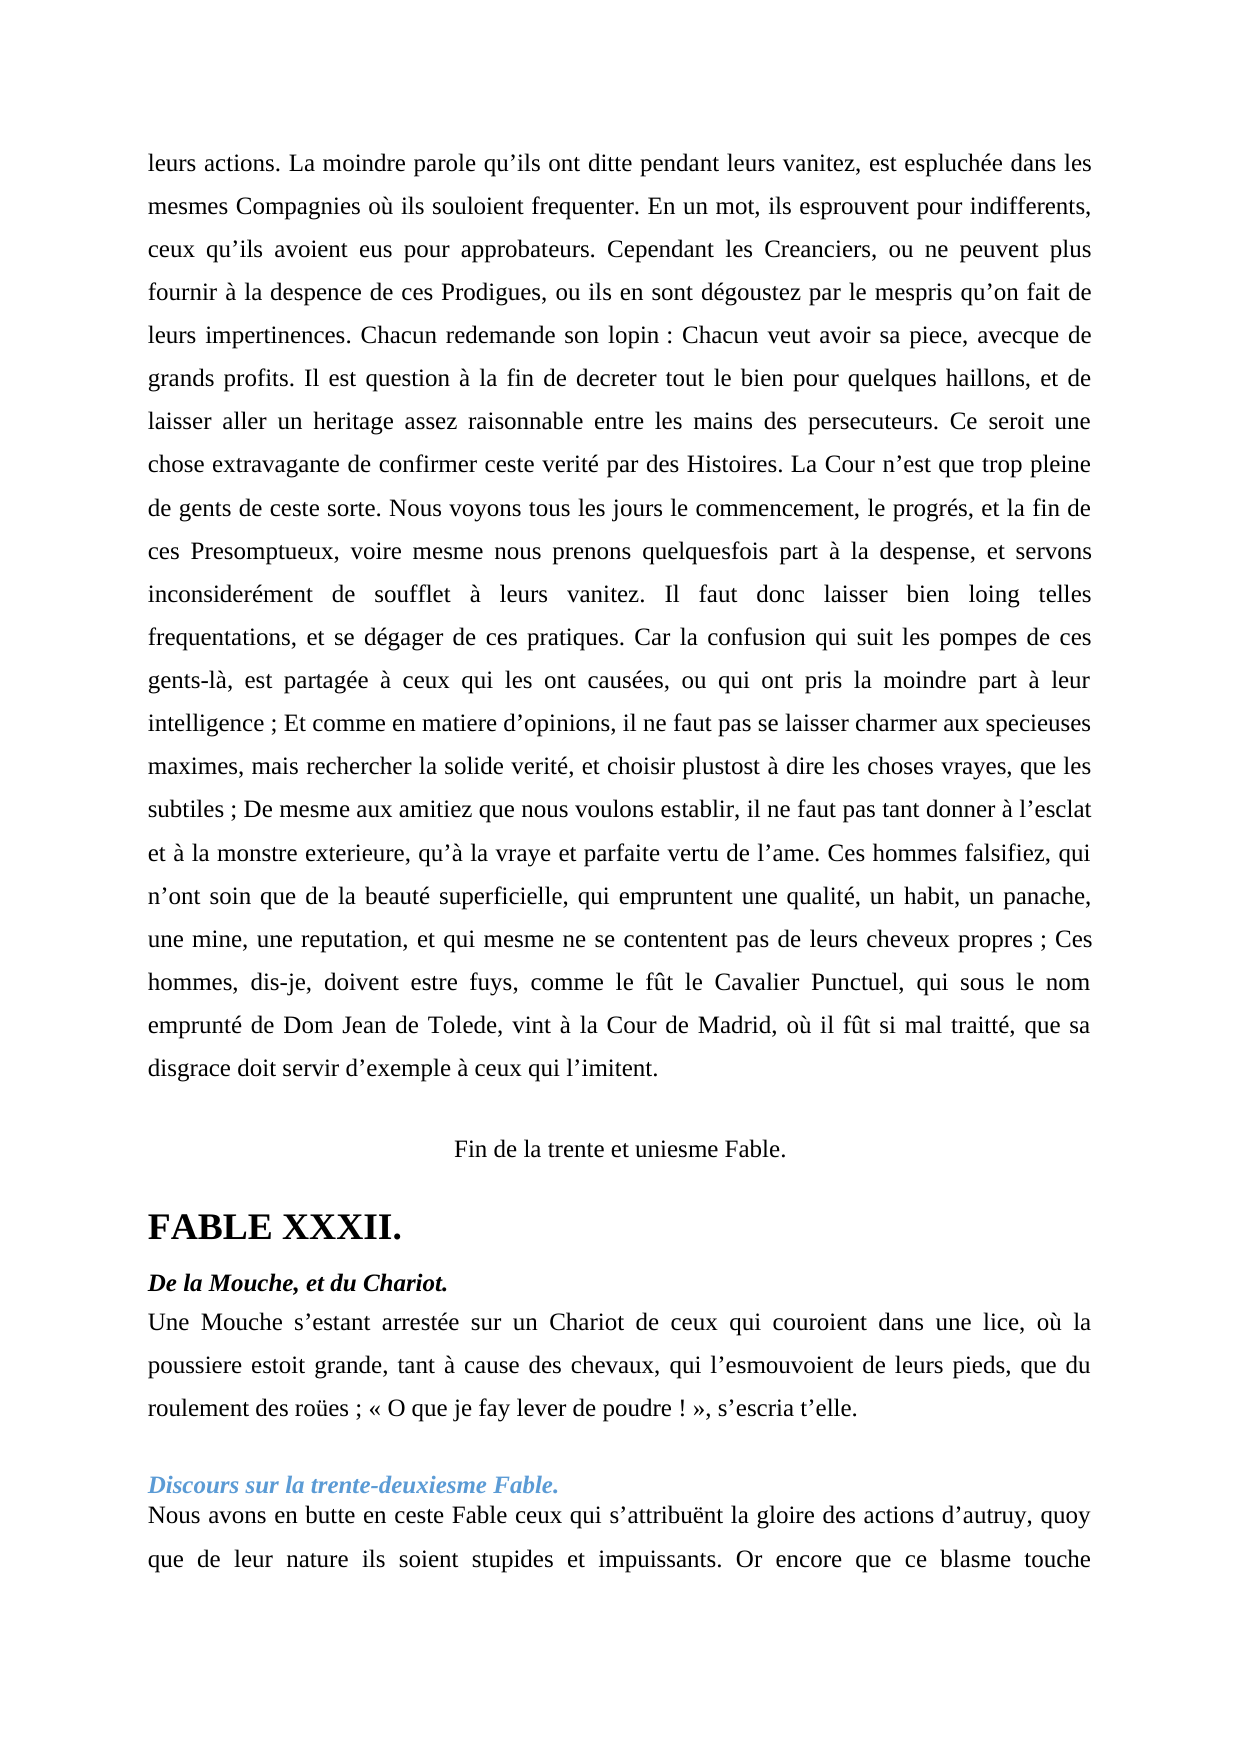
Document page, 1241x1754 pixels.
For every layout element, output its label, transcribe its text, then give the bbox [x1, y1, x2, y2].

text Nous avons en butte en ceste Fable ceux qui s’attribuënt la gloire des actions d’autruy, quoy que de leur nature ils soient stupides et impuissants. Or encore que ce blasme touche [148, 1501, 1093, 1572]
text Une Mouche s’estant arrestée sur un Chariot de ceux qui couroient dans une lice, où la poussiere estoit grande, tant à cause des chevaux, qui l’esmouvoient de leurs pieds, que du roulement des roües ; « O que je fay lever de poudre ! », s’escria t’elle. [148, 1307, 1093, 1422]
text Fin de la trente et uniesme Fable. [148, 1134, 1093, 1163]
text De la Mouche, et du Chariot. [148, 1268, 1093, 1297]
text leurs actions. La moindre parole qu’ils ont ditte pendant leurs vanitez, est espluchée dans les mesmes Compagnies où ils souloient frequenter. En un mot, ils esprouvent pour indifferents, ceux qu’ils avoient eus pour approbateurs. Cependant les Creanciers, ou ne peuvent plus fournir à la despence de ces Prodigues, ou ils en sont dégoustez par le mespris qu’on fait de leurs impertinences. Chacun redemande son lopin : Chacun veut avoir sa piece, avecque de grands profits. Il est question à la fin de decreter tout le bien pour quelques haillons, et de laisser aller un heritage assez raisonnable entre les mains des persecuteurs. Ce seroit une chose extravagante de confirmer ceste verité par des Histoires. La Cour n’est que trop pleine de gents de ceste sorte. Nous voyons tous les jours le commencement, le progrés, et la fin de ces Presomptueux, voire mesme nous prenons quelquesfois part à la despense, et servons inconsiderément de soufflet à leurs vanitez. Il faut donc laisser bien loing telles frequentations, et se dégager de ces pratiques. Car la confusion qui suit les pompes de ces gents-là, est partagée à ceux qui les ont causées, ou qui ont pris la moindre part à leur intelligence ; Et comme en matiere d’opinions, il ne faut pas se laisser charmer aux specieuses maximes, mais rechercher la solide verité, et choisir plustost à dire les choses vrayes, que les subtiles ; De mesme aux amitiez que nous voulons establir, il ne faut pas tant donner à l’esclat et à la monstre exterieure, qu’à la vraye et parfaite vertu de l’ame. Ces hommes falsifiez, qui n’ont soin que de la beauté superficielle, qui empruntent une qualité, un habit, un panache, une mine, une reputation, et qui mesme ne se contentent pas de leurs cheveux propres ; Ces hommes, dis-je, doivent estre fuys, comme le fût le Cavalier Punctuel, qui sous le nom emprunté de Dom Jean de Tolede, vint à la Cour de Madrid, où il fût si mal traitté, que sa disgrace doit servir d’exemple à ceux qui l’imitent. [148, 148, 1093, 1082]
subtitle Discours sur la trente-deuxiesme Fable. [148, 1470, 1093, 1499]
subtitle FABLE XXXII. [148, 1204, 1093, 1247]
